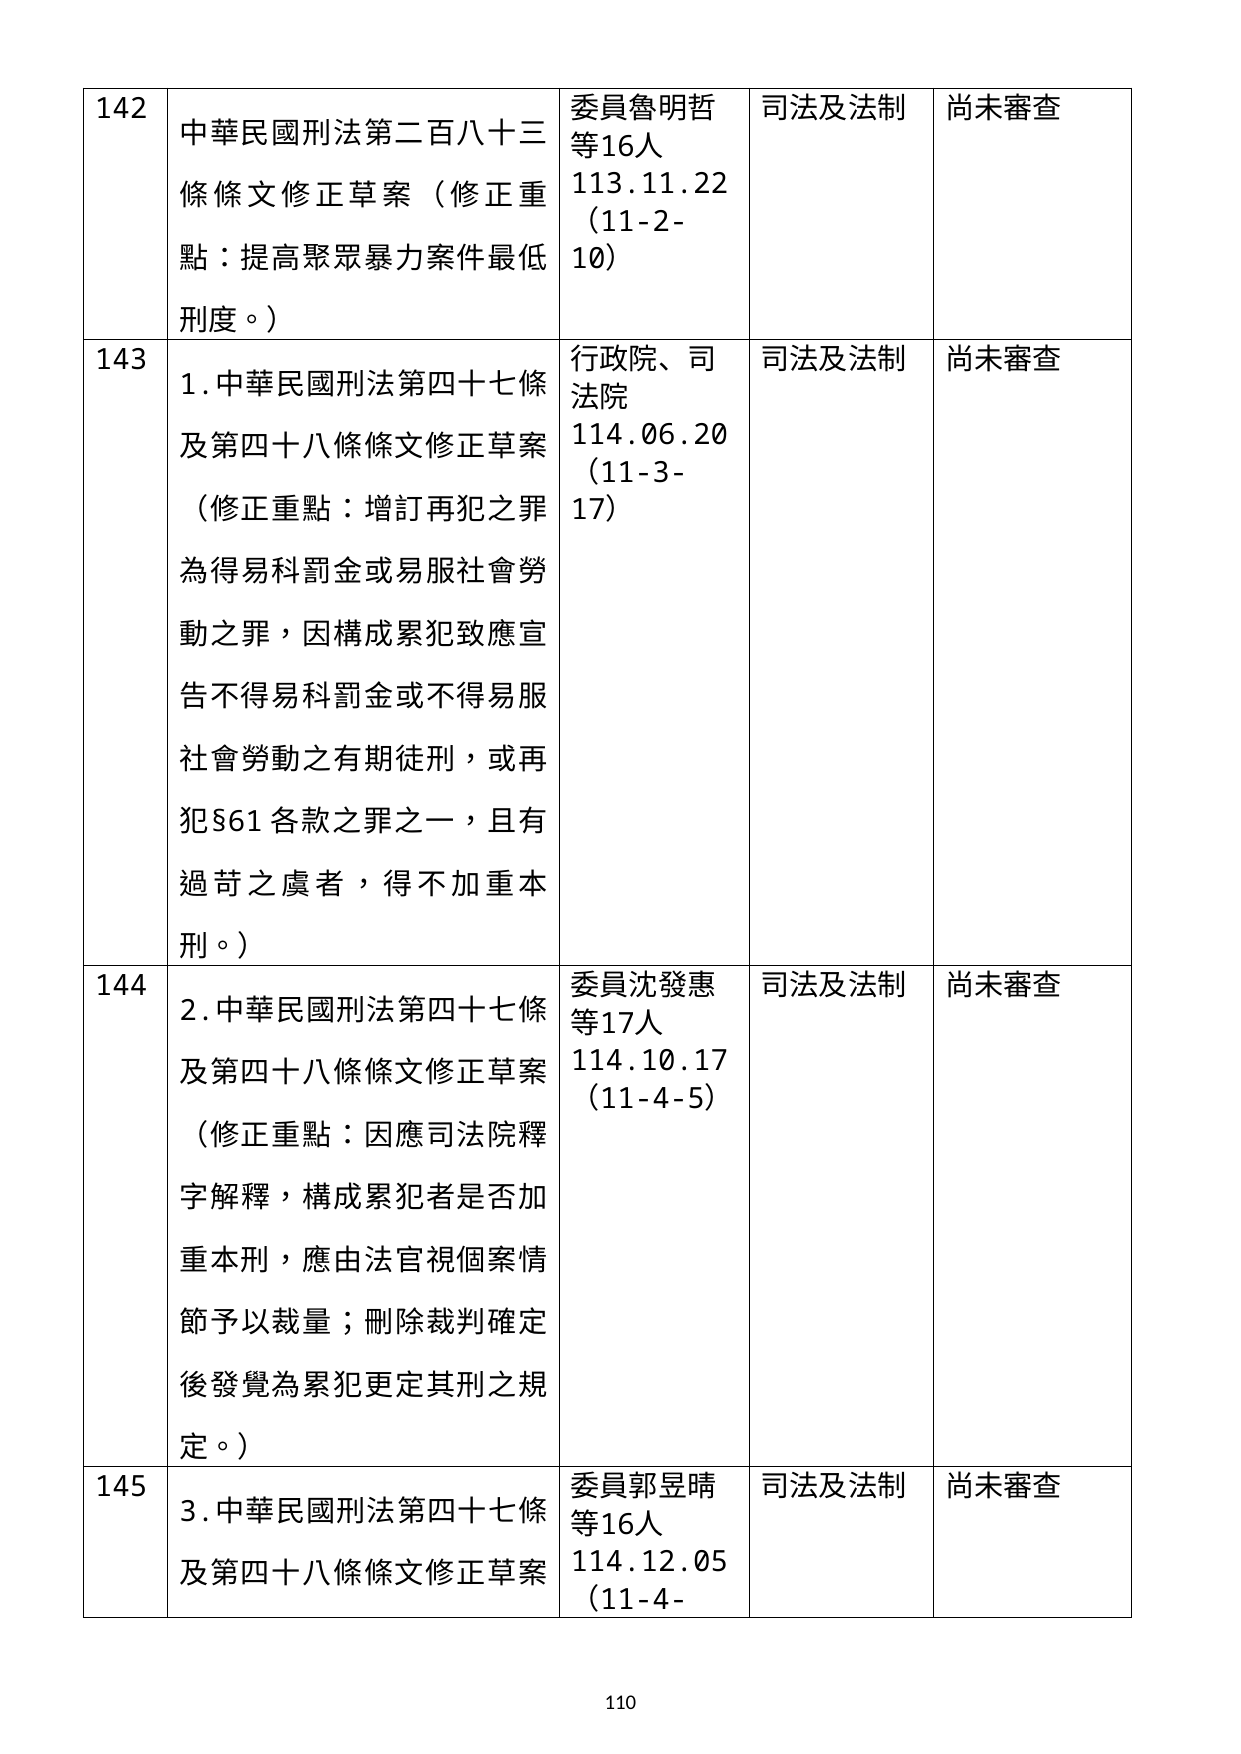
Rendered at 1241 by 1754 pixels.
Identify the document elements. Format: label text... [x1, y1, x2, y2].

table_cell 中華民國刑法第二百八十三條條文修正草案（修正重點：提高聚眾暴力案件最低刑度。） [168, 89, 559, 339]
table_cell 司法及法制 [750, 340, 933, 965]
table_cell 司法及法制 [750, 89, 933, 339]
table_cell 145 [84, 1467, 167, 1617]
table_cell 司法及法制 [750, 1467, 933, 1617]
table_cell 3.中華民國刑法第四十七條及第四十八條條文修正草案 [168, 1467, 559, 1617]
table_cell 2.中華民國刑法第四十七條及第四十八條條文修正草案（修正重點：因應司法院釋字解釋，構成累犯者是否加重本刑，應由法官視個案情節予以裁量；刪除裁判確定後發覺為累犯更定其刑之規定。） [168, 966, 559, 1466]
table_cell 委員沈發惠 等17人 114.10.17 （11-4-5） [560, 966, 749, 1466]
table_cell 尚未審查 [934, 1467, 1131, 1617]
table_cell 尚未審查 [934, 966, 1131, 1466]
table_cell 委員魯明哲 等16人 113.11.22 （11-2-10） [560, 89, 749, 339]
table_cell 委員郭昱晴 等16人 114.12.05 （11-4- [560, 1467, 749, 1617]
table_cell 144 [84, 966, 167, 1466]
table_cell 142 [84, 89, 167, 339]
table_cell 尚未審查 [934, 340, 1131, 965]
table_cell 1.中華民國刑法第四十七條及第四十八條條文修正草案（修正重點：增訂再犯之罪為得易科罰金或易服社會勞動之罪，因構成累犯致應宣告不得易科罰金或不得易服社會勞動之有期徒刑，或再犯§61各款之罪之一，且有過苛之虞者，得不加重本刑。） [168, 340, 559, 965]
table_cell 143 [84, 340, 167, 965]
table_cell 司法及法制 [750, 966, 933, 1466]
table_cell 尚未審查 [934, 89, 1131, 339]
table_cell 行政院、司法院 114.06.20 （11-3-17） [560, 340, 749, 965]
